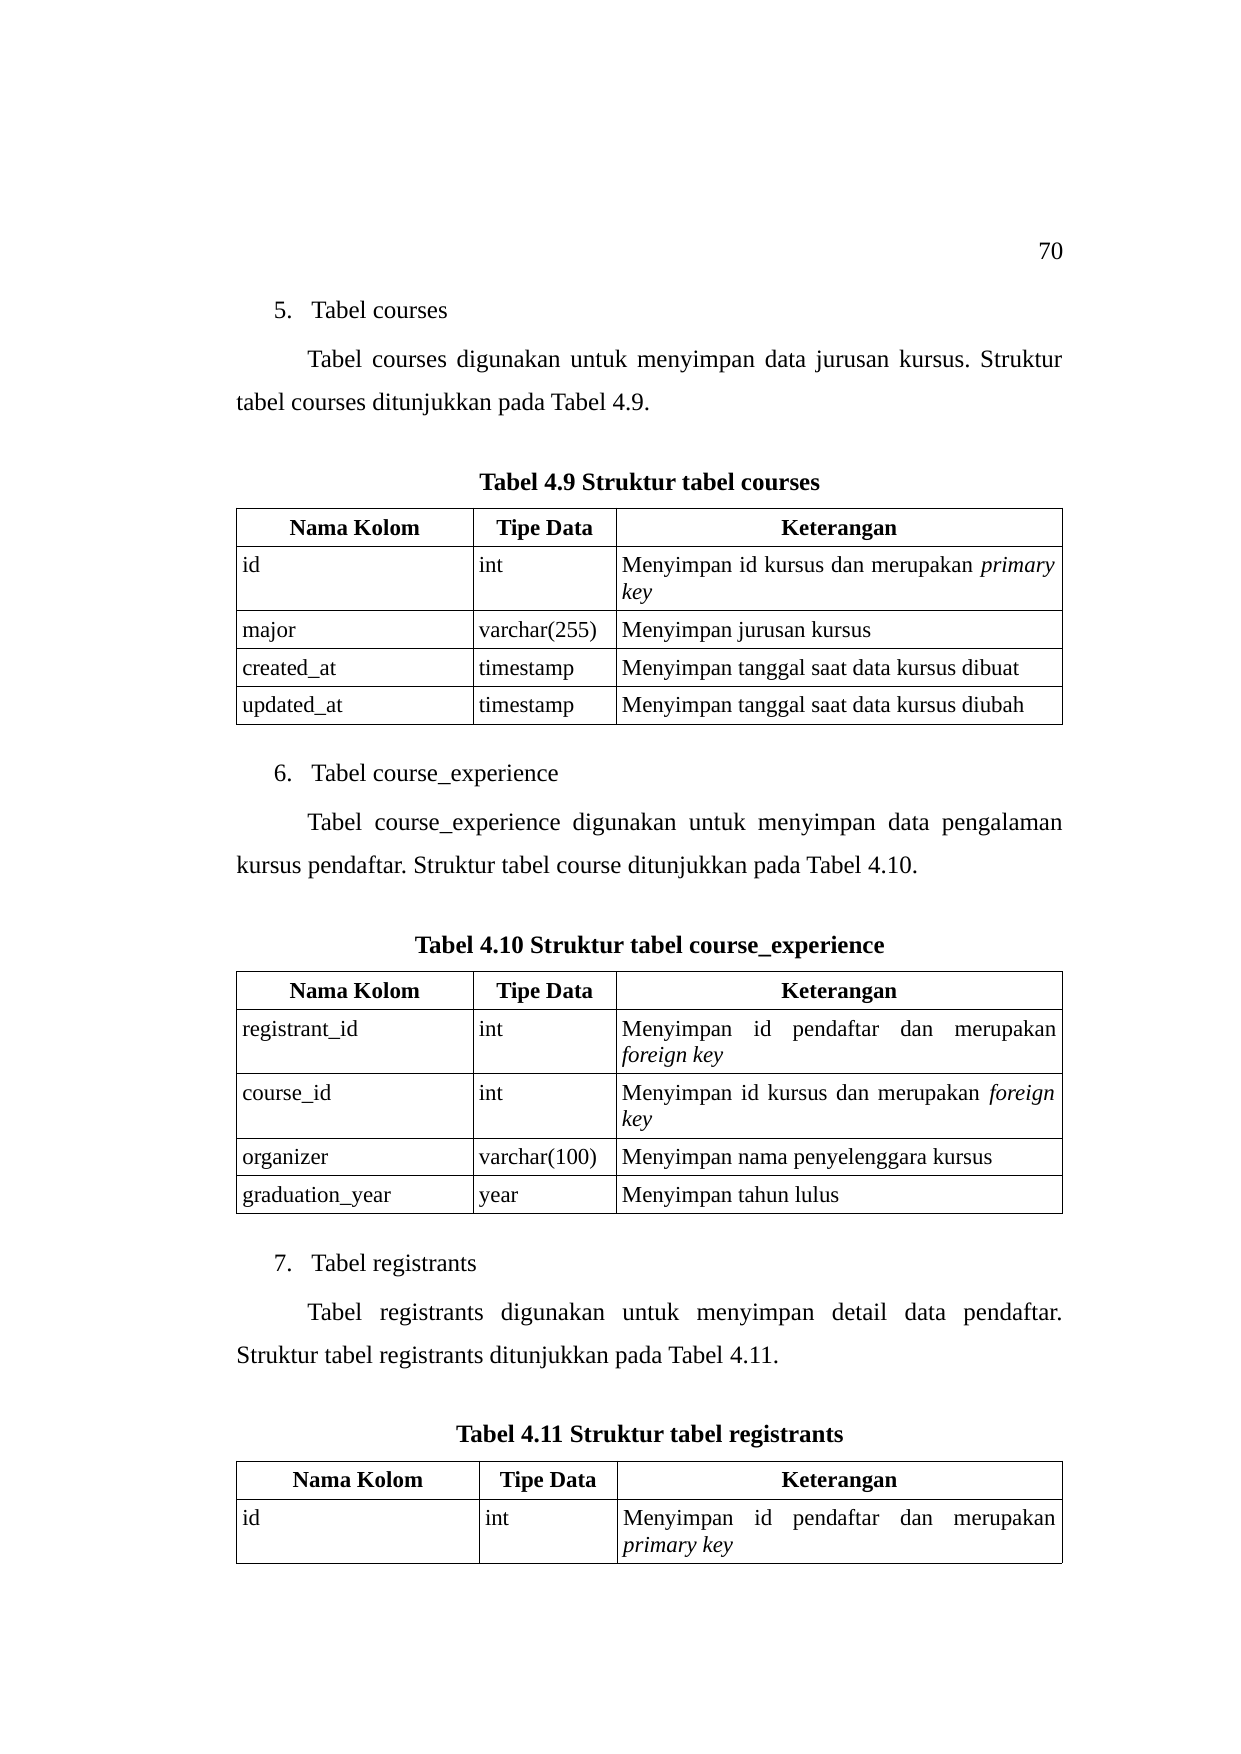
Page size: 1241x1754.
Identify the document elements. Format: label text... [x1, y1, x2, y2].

table_cell Menyimpan nama penyelenggara kursus [617, 1139, 1062, 1175]
table_cell year [474, 1176, 616, 1213]
text Tabel registrants digunakan untuk menyimpan detail data pendaftar. Struktur tabel registrants ditunjukkan pada Tabel 4.11. [236, 1297, 1063, 1369]
table_header Nama Kolom [237, 972, 473, 1009]
table_cell organizer [237, 1139, 473, 1175]
table_cell Menyimpan tanggal saat data kursus diubah [617, 687, 1062, 724]
table_header Tipe Data [474, 972, 616, 1009]
table_header Keterangan [618, 1462, 1062, 1498]
table_cell id [237, 547, 473, 610]
table_cell varchar(255) [474, 611, 616, 648]
table_cell timestamp [474, 649, 616, 686]
text Tabel 4.10 Struktur tabel course_experience [236, 930, 1063, 958]
text Tabel course_experience digunakan untuk menyimpan data pengalaman kursus pendaftar. Struktur tabel course ditunjukkan pada Tabel 4.10. [236, 807, 1063, 879]
table_cell varchar(100) [474, 1139, 616, 1175]
table_cell Menyimpan jurusan kursus [617, 611, 1062, 648]
list Tabel courses [274, 295, 1063, 324]
table_cell int [480, 1500, 617, 1563]
table_header Tipe Data [480, 1462, 617, 1498]
table_cell major [237, 611, 473, 648]
table_cell Menyimpan id pendaftar dan merupakan primary key [618, 1500, 1062, 1563]
table_header Nama Kolom [237, 509, 473, 546]
text Tabel 4.11 Struktur tabel registrants [236, 1419, 1063, 1448]
table_cell updated_at [237, 687, 473, 724]
text Tabel courses digunakan untuk menyimpan data jurusan kursus. Struktur tabel courses ditunjukkan pada Tabel 4.9. [236, 344, 1063, 416]
table_cell course_id [237, 1074, 473, 1137]
table_cell timestamp [474, 687, 616, 724]
table_cell Menyimpan tahun lulus [617, 1176, 1062, 1213]
table_cell Menyimpan tanggal saat data kursus dibuat [617, 649, 1062, 686]
table_cell Menyimpan id kursus dan merupakan foreign key [617, 1074, 1062, 1137]
table_cell int [474, 1010, 616, 1073]
table_header Nama Kolom [237, 1462, 479, 1498]
table_cell id [237, 1500, 479, 1563]
table_header Tipe Data [474, 509, 616, 546]
table_cell int [474, 547, 616, 610]
table_header Keterangan [617, 972, 1062, 1009]
table_header Keterangan [617, 509, 1062, 546]
text Tabel 4.9 Struktur tabel courses [236, 467, 1063, 495]
table_cell int [474, 1074, 616, 1137]
list Tabel course_experience [274, 758, 1063, 787]
table_cell created_at [237, 649, 473, 686]
table_cell graduation_year [237, 1176, 473, 1213]
table_cell Menyimpan id pendaftar dan merupakan foreign key [617, 1010, 1062, 1073]
table_cell registrant_id [237, 1010, 473, 1073]
list Tabel registrants [274, 1248, 1063, 1277]
table_cell Menyimpan id kursus dan merupakan primary key [617, 547, 1062, 610]
